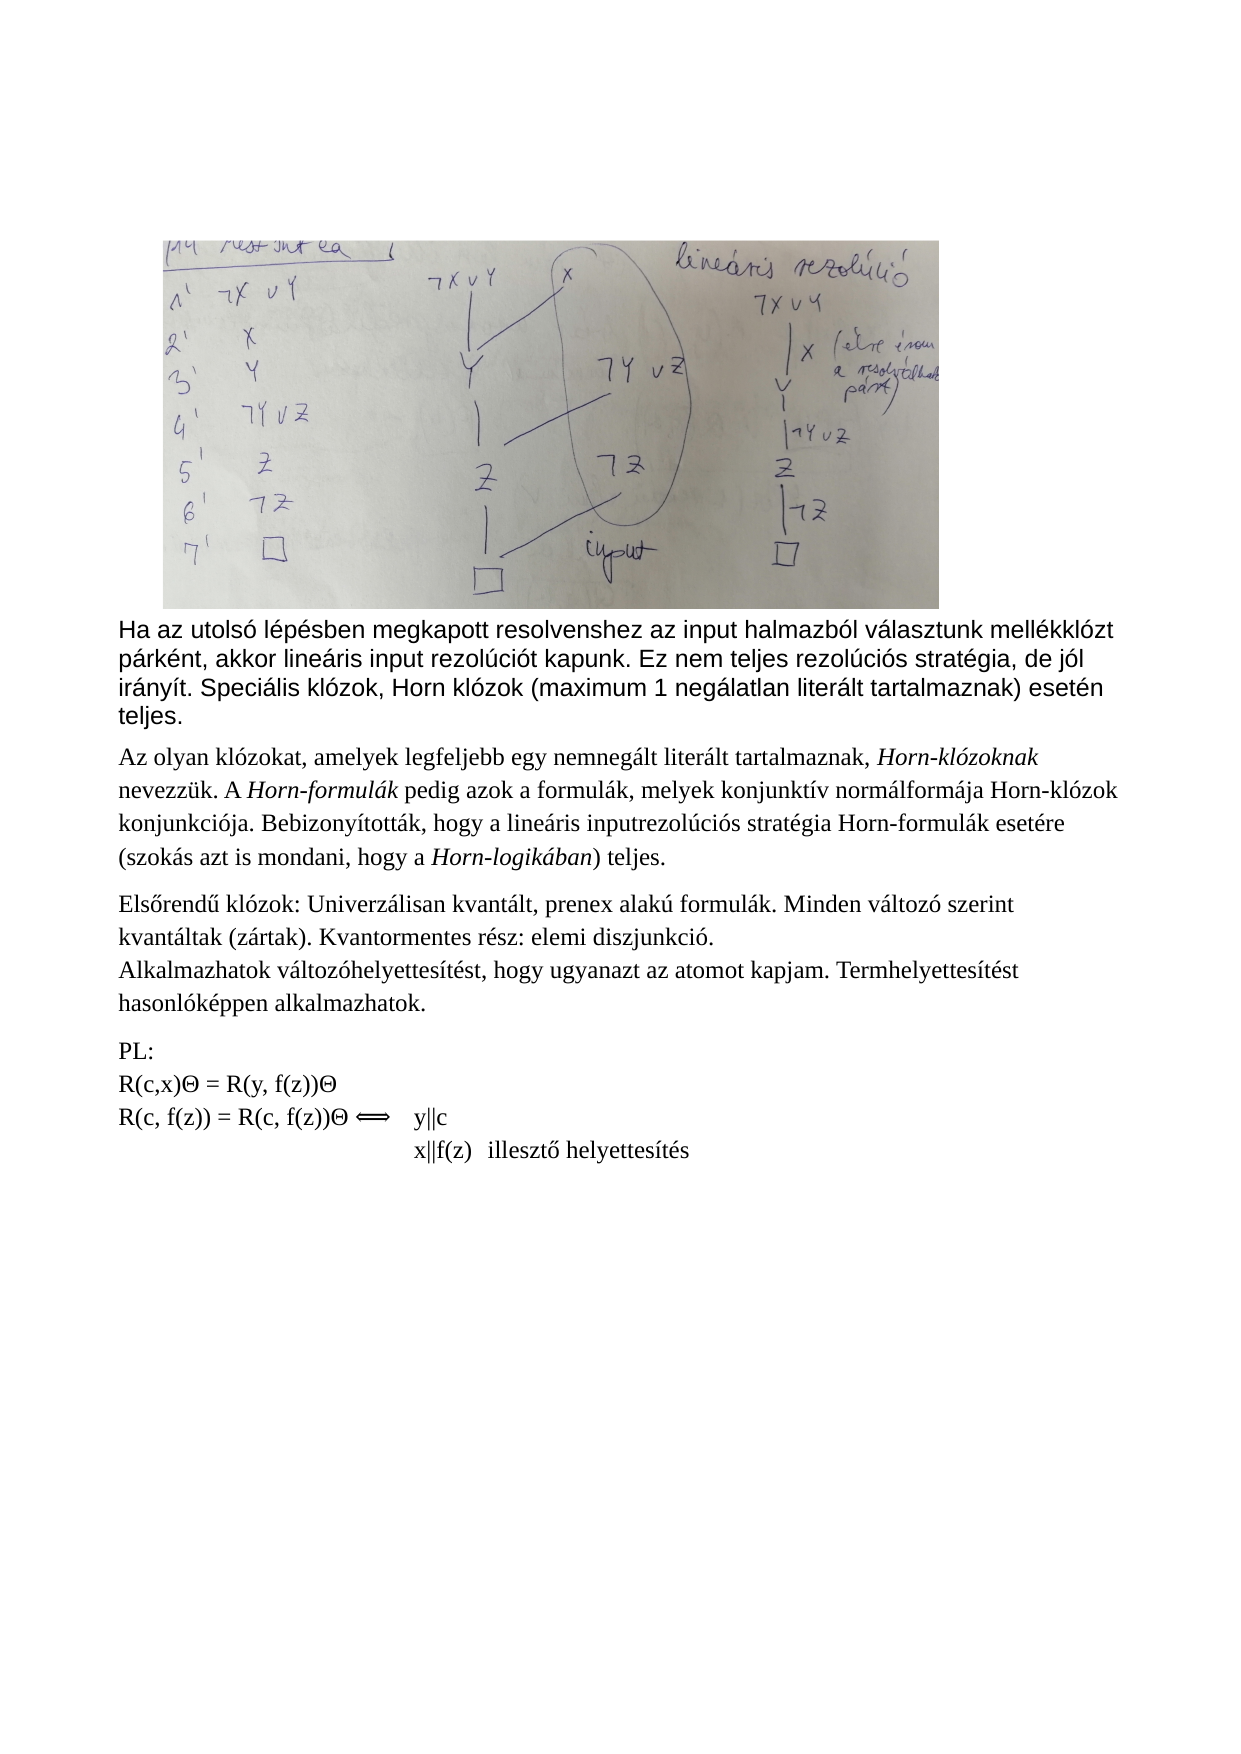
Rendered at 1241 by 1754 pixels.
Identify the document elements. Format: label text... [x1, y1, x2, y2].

text Elsőrendű klózok: Univerzálisan kvantált, prenex alakú formulák. Minden változó szerint kvantáltak (zártak). Kvantormentes rész: elemi diszjunkció. Alkalmazhatok változóhelyettesítést, hogy ugyanazt az atomot kapjam. Termhelyettesítést hasonlóképpen alkalmazhatok. [118, 889, 1122, 1017]
text PL: R(c,x)Θ = R(y, f(z))Θ R(c, f(z)) = R(c, f(z))Θ ⟺ y||c x||f(z) illesztő helyettesítés [118, 1036, 1122, 1164]
picture [164, 241, 938, 609]
text Az olyan klózokat, amelyek legfeljebb egy nemnegált literált tartalmaznak, Horn-klózoknak nevezzük. A Horn-formulák pedig azok a formulák, melyek konjunktív normálformája Horn-klózok konjunkciója. Bebizonyították, hogy a lineáris inputrezolúciós stratégia Horn-formulák esetére (szokás azt is mondani, hogy a Horn-logikában) teljes. [118, 742, 1122, 870]
subtitle Ha az utolsó lépésben megkapott resolvenshez az input halmazból választunk mellékklózt párként, akkor lineáris input rezolúciót kapunk. Ez nem teljes rezolúciós stratégia, de jól irányít. Speciális klózok, Horn klózok (maximum 1 negálatlan literált tartalmaznak) esetén teljes. [118, 615, 1122, 730]
